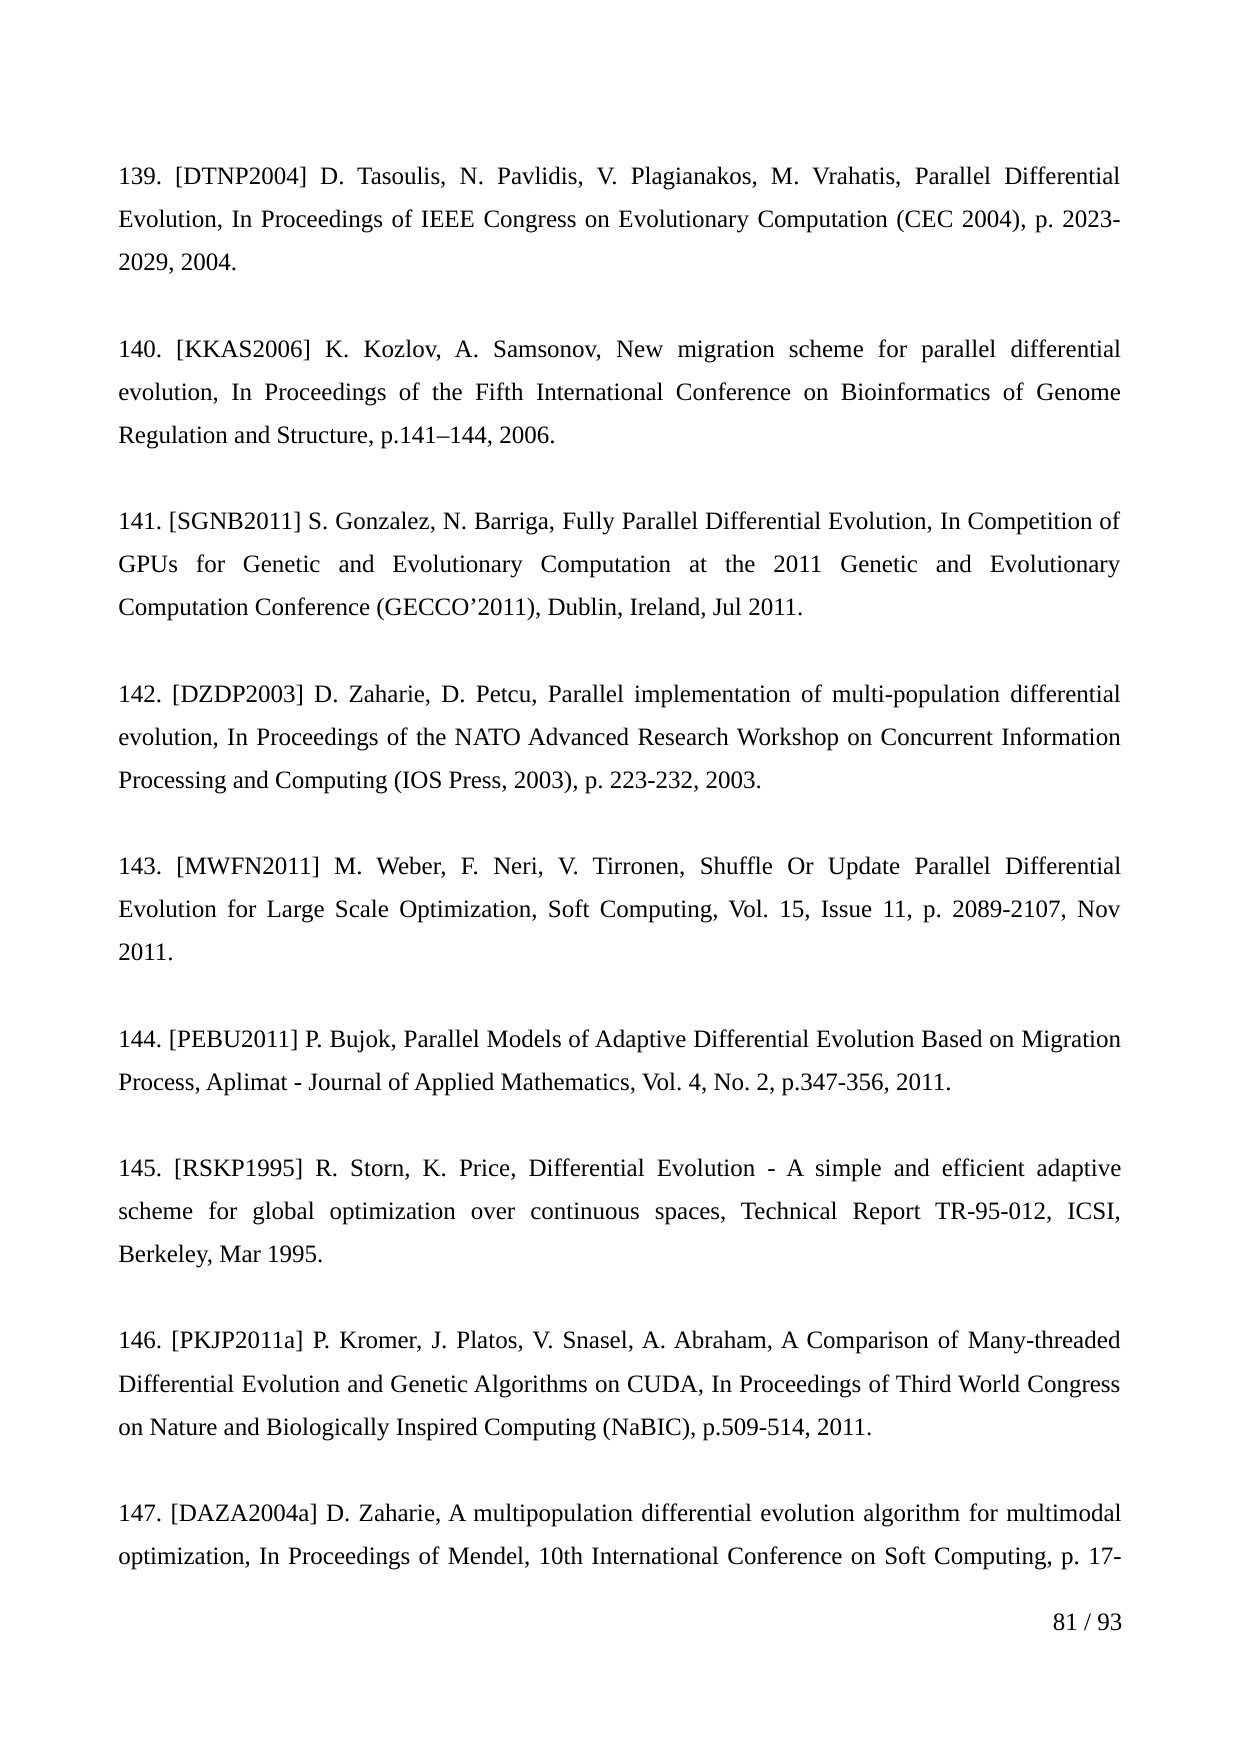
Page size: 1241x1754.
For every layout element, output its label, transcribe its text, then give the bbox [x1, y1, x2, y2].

text 144. [PEBU2011] P. Bujok, Parallel Models of Adaptive Differential Evolution Based on Migration Process, Aplimat - Journal of Applied Mathematics, Vol. 4, No. 2, p.347-356, 2011. [118, 1024, 1122, 1096]
text 139. [DTNP2004] D. Tasoulis, N. Pavlidis, V. Plagianakos, M. Vrahatis, Parallel Differential Evolution, In Proceedings of IEEE Congress on Evolutionary Computation (CEC 2004), p. 2023-2029, 2004. [118, 161, 1122, 276]
text 146. [PKJP2011a] P. Kromer, J. Platos, V. Snasel, A. Abraham, A Comparison of Many-threaded Differential Evolution and Genetic Algorithms on CUDA, In Proceedings of Third World Congress on Nature and Biologically Inspired Computing (NaBIC), p.509-514, 2011. [118, 1326, 1122, 1441]
text 147. [DAZA2004a] D. Zaharie, A multipopulation differential evolution algorithm for multimodal optimization, In Proceedings of Mendel, 10th International Conference on Soft Computing, p. 17- [118, 1498, 1122, 1570]
text 145. [RSKP1995] R. Storn, K. Price, Differential Evolution - A simple and efficient adaptive scheme for global optimization over continuous spaces, Technical Report TR-95-012, ICSI, Berkeley, Mar 1995. [118, 1153, 1122, 1268]
text 142. [DZDP2003] D. Zaharie, D. Petcu, Parallel implementation of multi-population differential evolution, In Proceedings of the NATO Advanced Research Workshop on Concurrent Information Processing and Computing (IOS Press, 2003), p. 223-232, 2003. [118, 679, 1122, 794]
text 141. [SGNB2011] S. Gonzalez, N. Barriga, Fully Parallel Differential Evolution, In Competition of GPUs for Genetic and Evolutionary Computation at the 2011 Genetic and Evolutionary Computation Conference (GECCO’2011), Dublin, Ireland, Jul 2011. [118, 506, 1122, 621]
text 140. [KKAS2006] K. Kozlov, A. Samsonov, New migration scheme for parallel differential evolution, In Proceedings of the Fifth International Conference on Bioinformatics of Genome Regulation and Structure, p.141–144, 2006. [118, 334, 1122, 449]
text 143. [MWFN2011] M. Weber, F. Neri, V. Tirronen, Shuffle Or Update Parallel Differential Evolution for Large Scale Optimization, Soft Computing, Vol. 15, Issue 11, p. 2089-2107, Nov 2011. [118, 851, 1122, 966]
